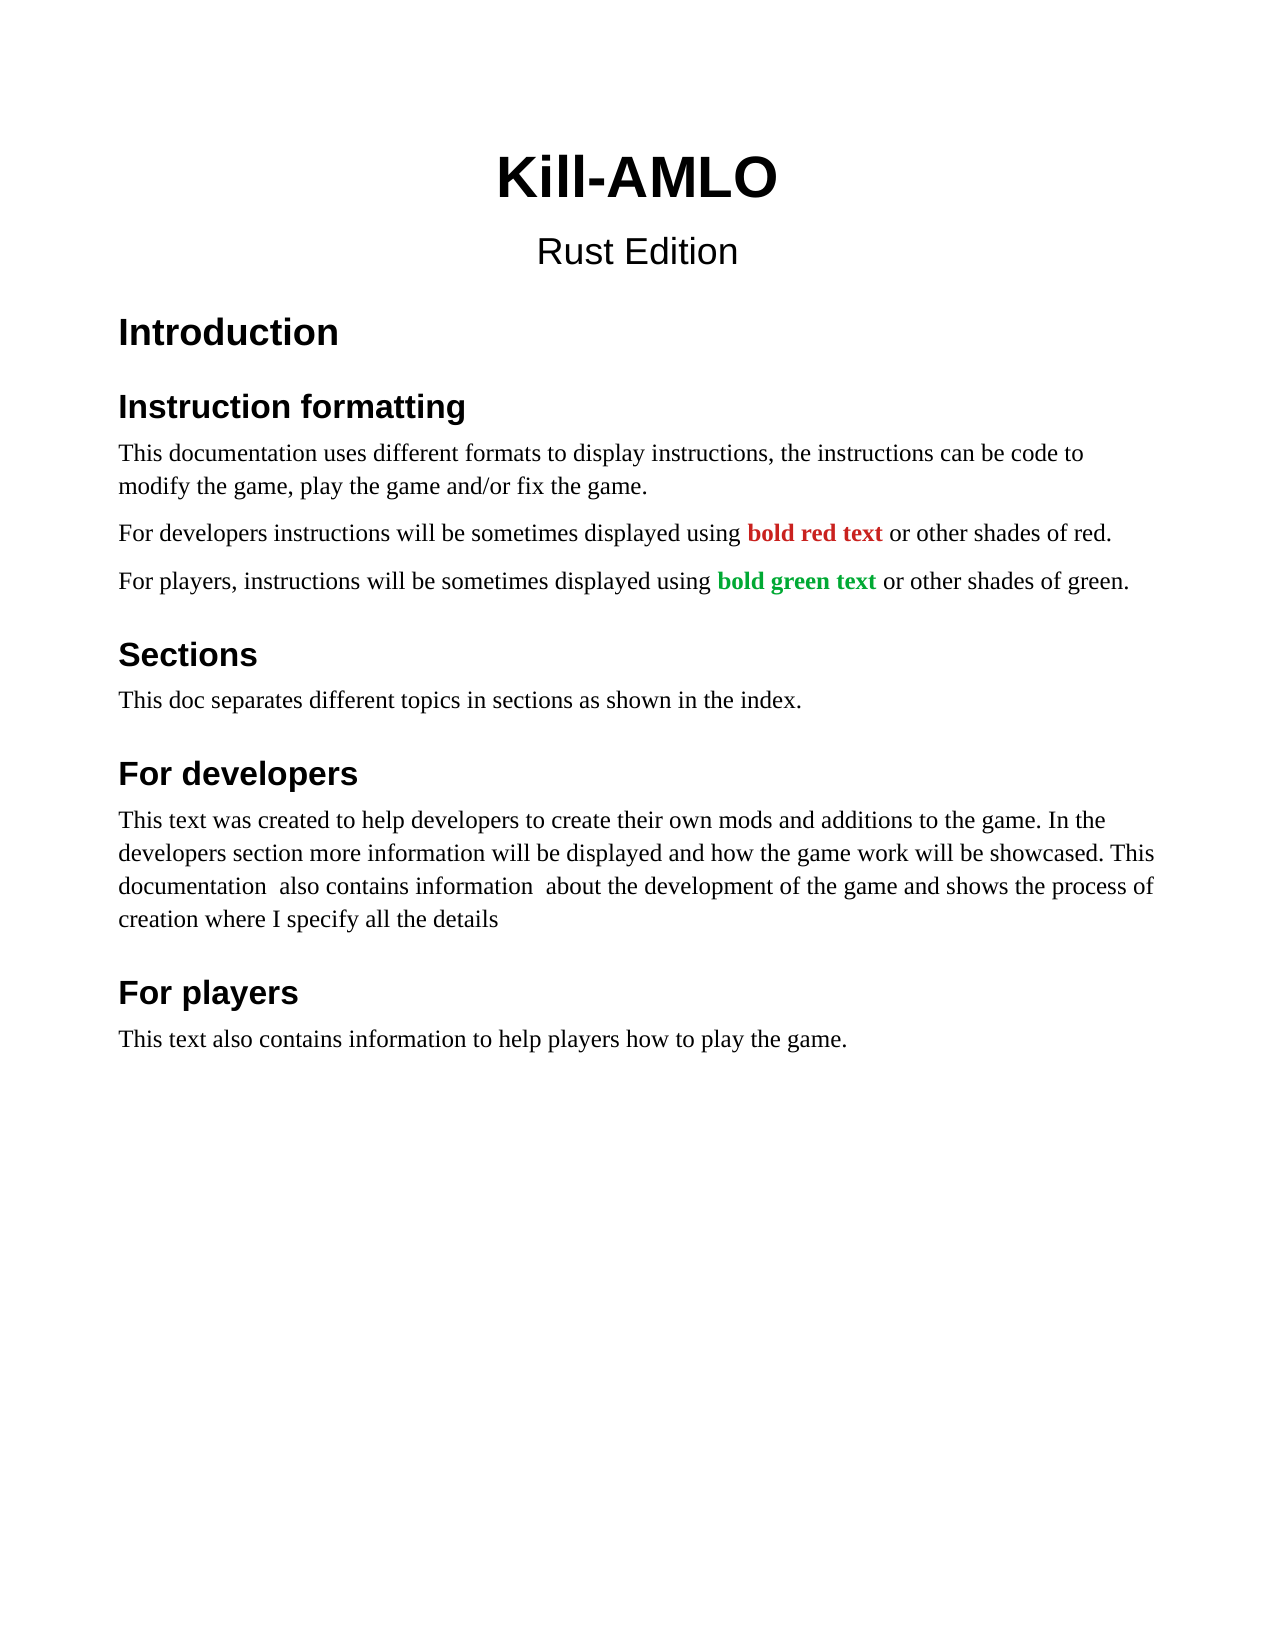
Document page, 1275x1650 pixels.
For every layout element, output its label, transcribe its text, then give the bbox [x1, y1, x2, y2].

title Kill-AMLO [118, 143, 1157, 210]
subtitle For players [118, 973, 1157, 1011]
subtitle Sections [118, 634, 1157, 673]
text This documentation uses different formats to display instructions, the instructions can be code to modify the game, play the game and/or fix the game. [118, 438, 1157, 499]
text This text was created to help developers to create their own mods and additions to the game. In the developers section more information will be displayed and how the game work will be showcased. This documentation also contains information about the development of the game and shows the process of creation where I specify all the details [118, 805, 1157, 933]
subtitle Instruction formatting [118, 387, 1157, 425]
subtitle For developers [118, 754, 1157, 793]
text For players, instructions will be sometimes displayed using bold green text or other shades of green. [118, 566, 1157, 595]
text This doc separates different topics in sections as shown in the index. [118, 686, 1157, 714]
text This text also contains information to help players how to play the game. [118, 1024, 1157, 1052]
subtitle Rust Edition [118, 229, 1157, 272]
subtitle Introduction [118, 309, 1157, 353]
text For developers instructions will be sometimes displayed using bold red text or other shades of red. [118, 518, 1157, 547]
